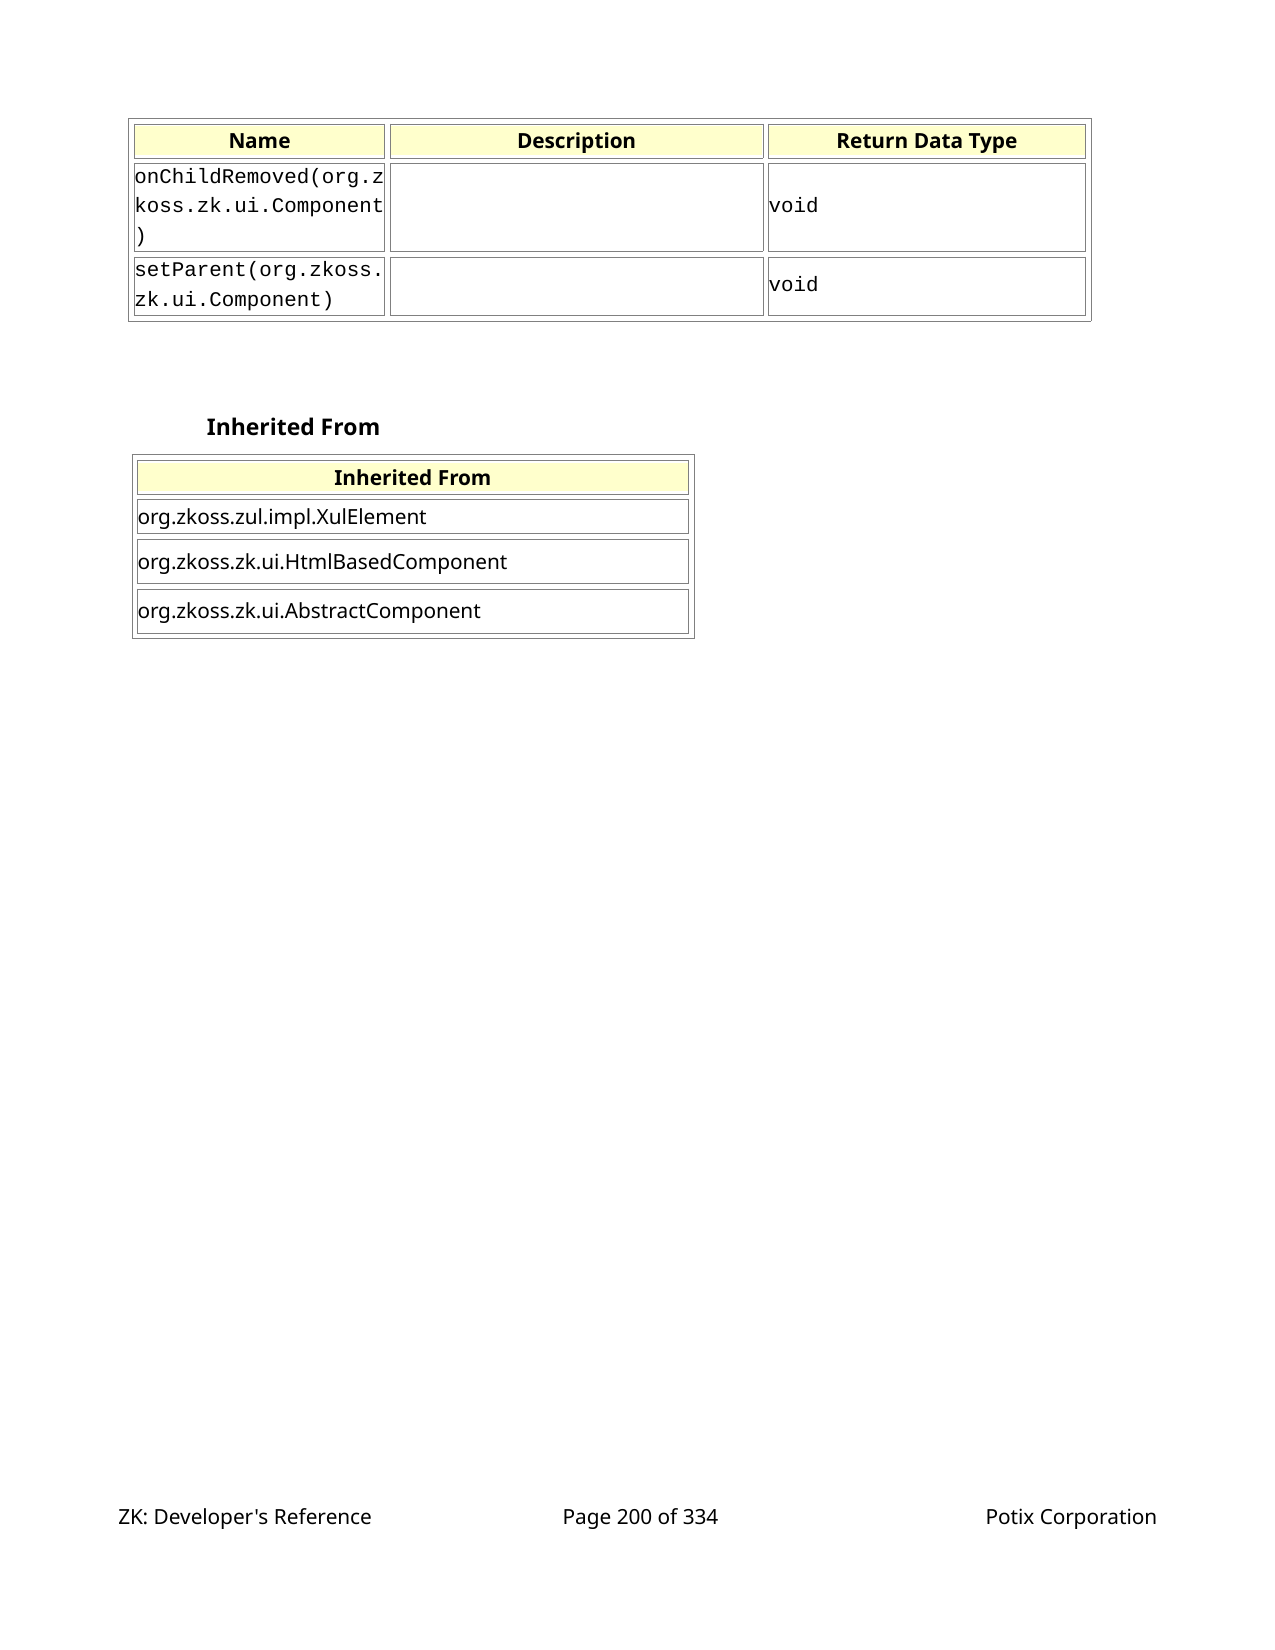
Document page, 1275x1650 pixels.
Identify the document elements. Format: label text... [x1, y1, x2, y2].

table_header Description [387, 119, 765, 158]
table_header Name [131, 119, 387, 158]
table_cell org.zkoss.zk.ui.HtmlBasedComponent [134, 533, 691, 583]
table_cell org.zkoss.zul.impl.XulElement [134, 494, 691, 533]
table_cell [391, 164, 763, 251]
table_cell [387, 158, 765, 251]
table_cell void [765, 158, 1088, 251]
subtitle Inherited From [207, 411, 1157, 442]
table_cell void [765, 251, 1088, 315]
table_cell setParent(org.zkoss.zk.ui.Component) [131, 251, 387, 315]
table_cell [391, 258, 763, 315]
table_header Inherited From [134, 455, 691, 494]
table_cell onChildRemoved(org.zkoss.zk.ui.Component) [131, 158, 387, 251]
table_cell [387, 251, 765, 315]
table_cell org.zkoss.zk.ui.AbstractComponent [134, 583, 691, 633]
table_header Return Data Type [765, 119, 1088, 158]
